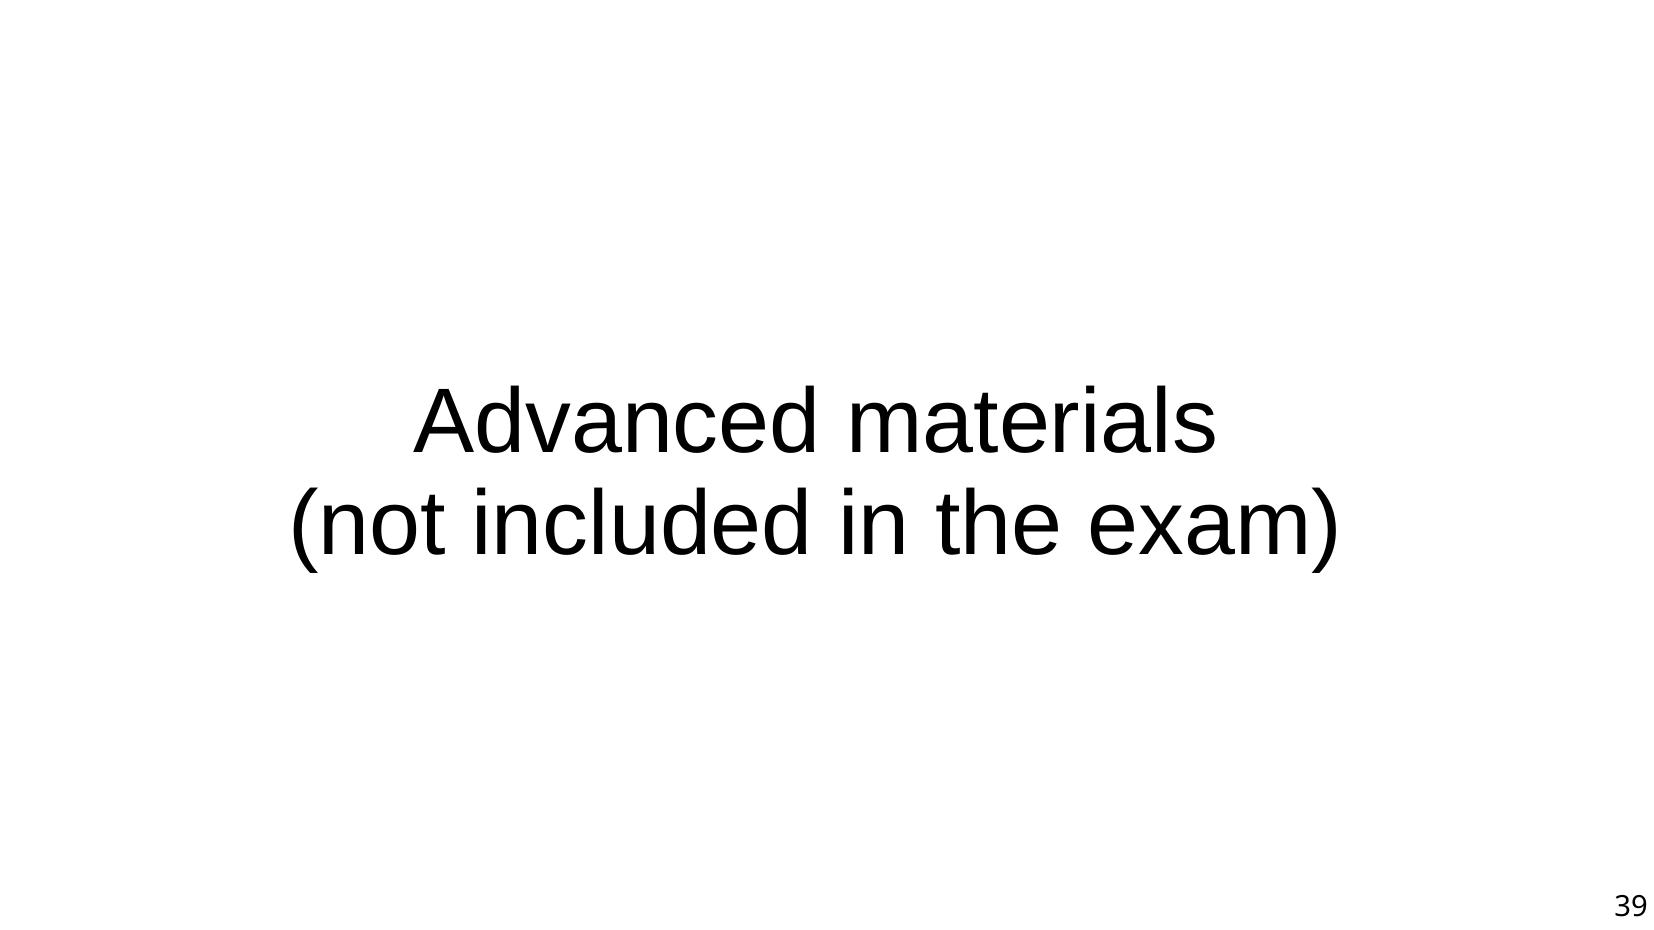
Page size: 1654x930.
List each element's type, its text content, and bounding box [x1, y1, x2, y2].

title Advanced materials (not included in the exam) [72, 359, 1561, 584]
